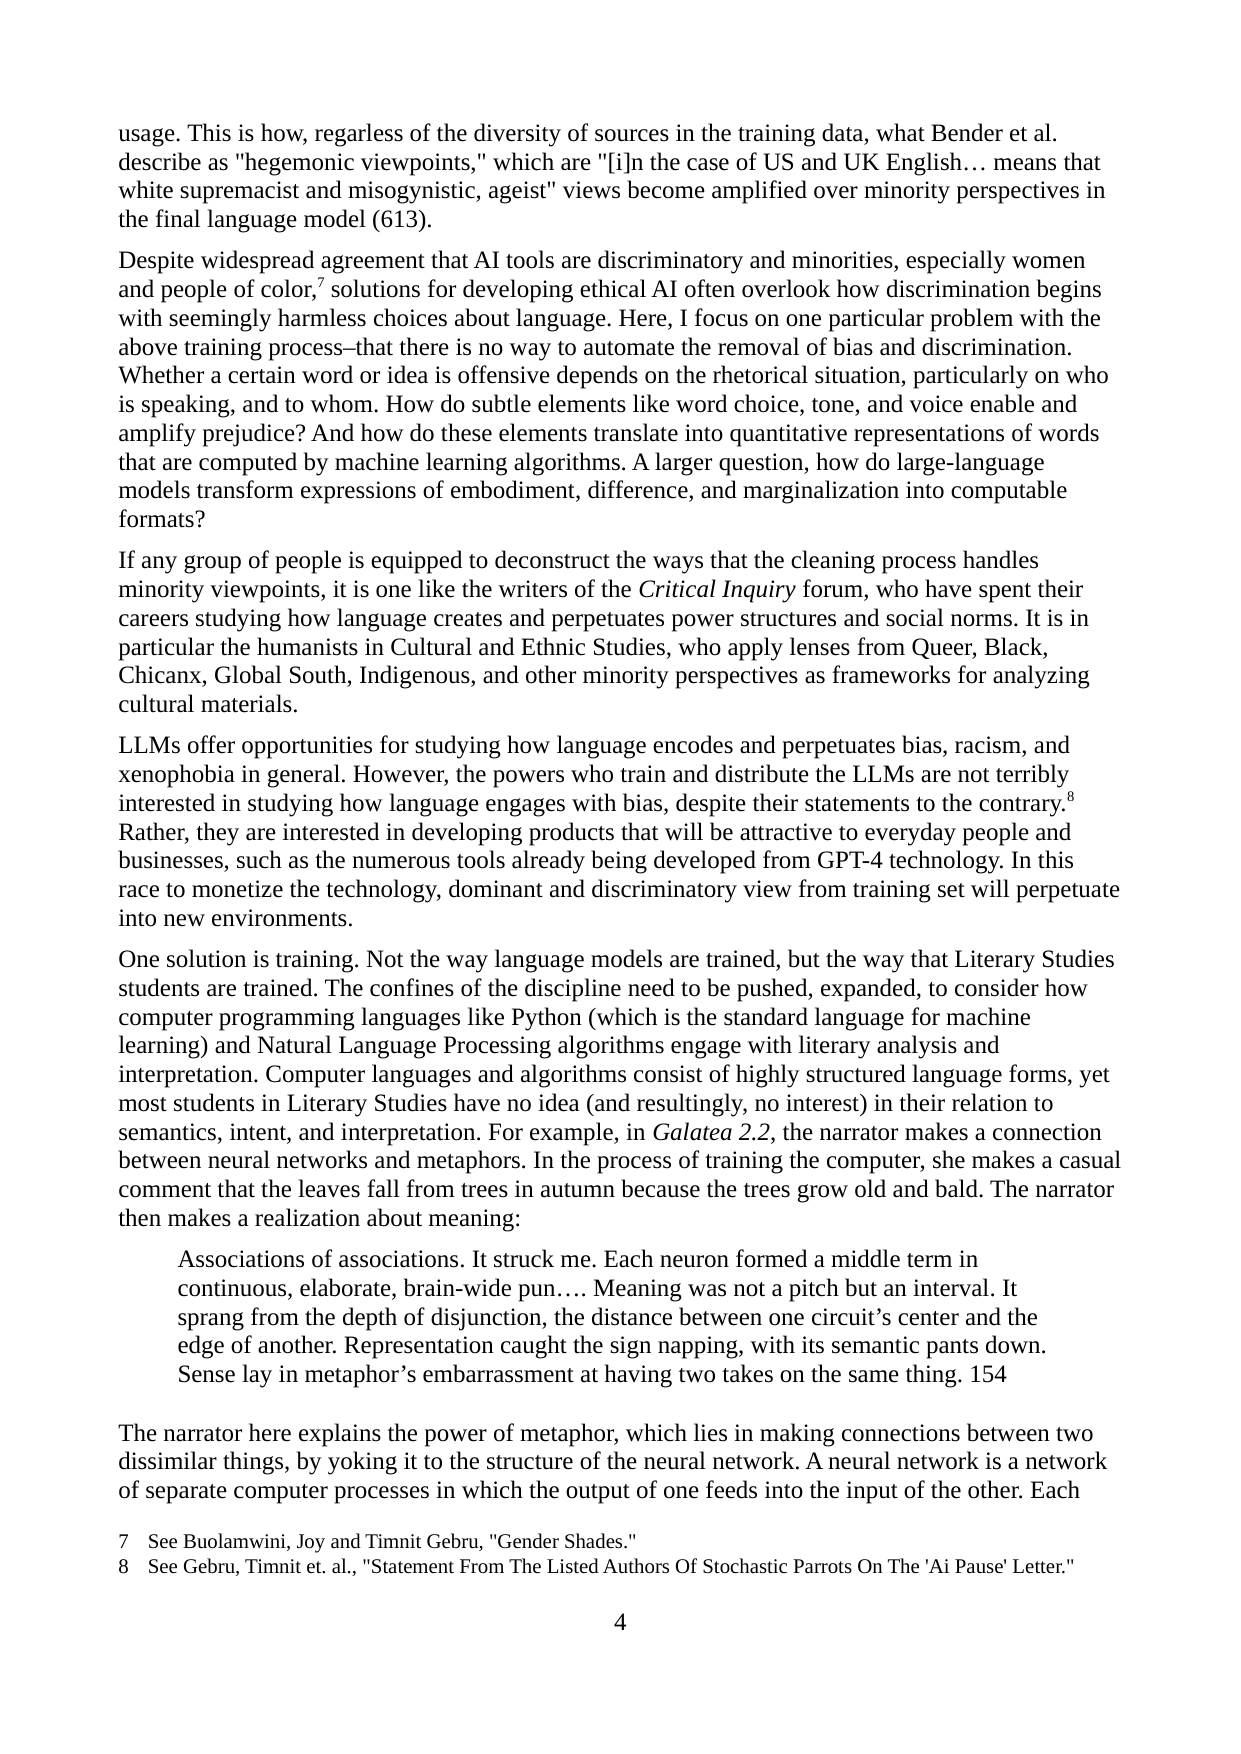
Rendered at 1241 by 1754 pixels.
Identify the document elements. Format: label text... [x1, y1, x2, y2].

text See Buolamwini, Joy and Timnit Gebru, "Gender Shades." [118, 1529, 1122, 1553]
text Associations of associations. It struck me. Each neuron formed a middle term in continuous, elaborate, brain-wide pun…. Meaning was not a pitch but an interval. It sprang from the depth of disjunction, the distance between one circuit’s center and the edge of another. Representation caught the sign napping, with its semantic pants down. Sense lay in metaphor’s embarrassment at having two takes on the same thing. 154 [177, 1244, 1063, 1388]
text Despite widespread agreement that AI tools are discriminatory and minorities, especially women and people of color, solutions for developing ethical AI often overlook how discrimination begins with seemingly harmless choices about language. Here, I focus on one particular problem with the above training process–that there is no way to automate the removal of bias and discrimination. Whether a certain word or idea is offensive depends on the rhetorical situation, particularly on who is speaking, and to whom. How do subtle elements like word choice, tone, and voice enable and amplify prejudice? And how do these elements translate into quantitative representations of words that are computed by machine learning algorithms. A larger question, how do large-language models transform expressions of embodiment, difference, and marginalization into computable formats? [118, 246, 1122, 533]
text See Gebru, Timnit et. al., "Statement From The Listed Authors Of Stochastic Parrots On The 'Ai Pause' Letter." [118, 1553, 1122, 1578]
text LLMs offer opportunities for studying how language encodes and perpetuates bias, racism, and xenophobia in general. However, the powers who train and distribute the LLMs are not terribly interested in studying how language engages with bias, despite their statements to the contrary. Rather, they are interested in developing products that will be attractive to everyday people and businesses, such as the numerous tools already being developed from GPT-4 technology. In this race to monetize the technology, dominant and discriminatory view from training set will perpetuate into new environments. [118, 731, 1122, 932]
text One solution is training. Not the way language models are trained, but the way that Literary Studies students are trained. The confines of the discipline need to be pushed, expanded, to consider how computer programming languages like Python (which is the standard language for machine learning) and Natural Language Processing algorithms engage with literary analysis and interpretation. Computer languages and algorithms consist of highly structured language forms, yet most students in Literary Studies have no idea (and resultingly, no interest) in their relation to semantics, intent, and interpretation. For example, in Galatea 2.2, the narrator makes a connection between neural networks and metaphors. In the process of training the computer, she makes a casual comment that the leaves fall from trees in autumn because the trees grow old and bald. The narrator then makes a realization about meaning: [118, 944, 1122, 1232]
text usage. This is how, regarless of the diversity of sources in the training data, what Bender et al. describe as "hegemonic viewpoints," which are "[i]n the case of US and UK English… means that white supremacist and misogynistic, ageist" views become amplified over minority perspectives in the final language model (613). [118, 118, 1122, 233]
text If any group of people is equipped to deconstruct the ways that the cleaning process handles minority viewpoints, it is one like the writers of the Critical Inquiry forum, who have spent their careers studying how language creates and perpetuates power structures and social norms. It is in particular the humanists in Cultural and Ethnic Studies, who apply lenses from Queer, Black, Chicanx, Global South, Indigenous, and other minority perspectives as frameworks for analyzing cultural materials. [118, 546, 1122, 718]
text The narrator here explains the power of metaphor, which lies in making connections between two dissimilar things, by yoking it to the structure of the neural network. A neural network is a network of separate computer processes in which the output of one feeds into the input of the other. Each [118, 1418, 1122, 1504]
